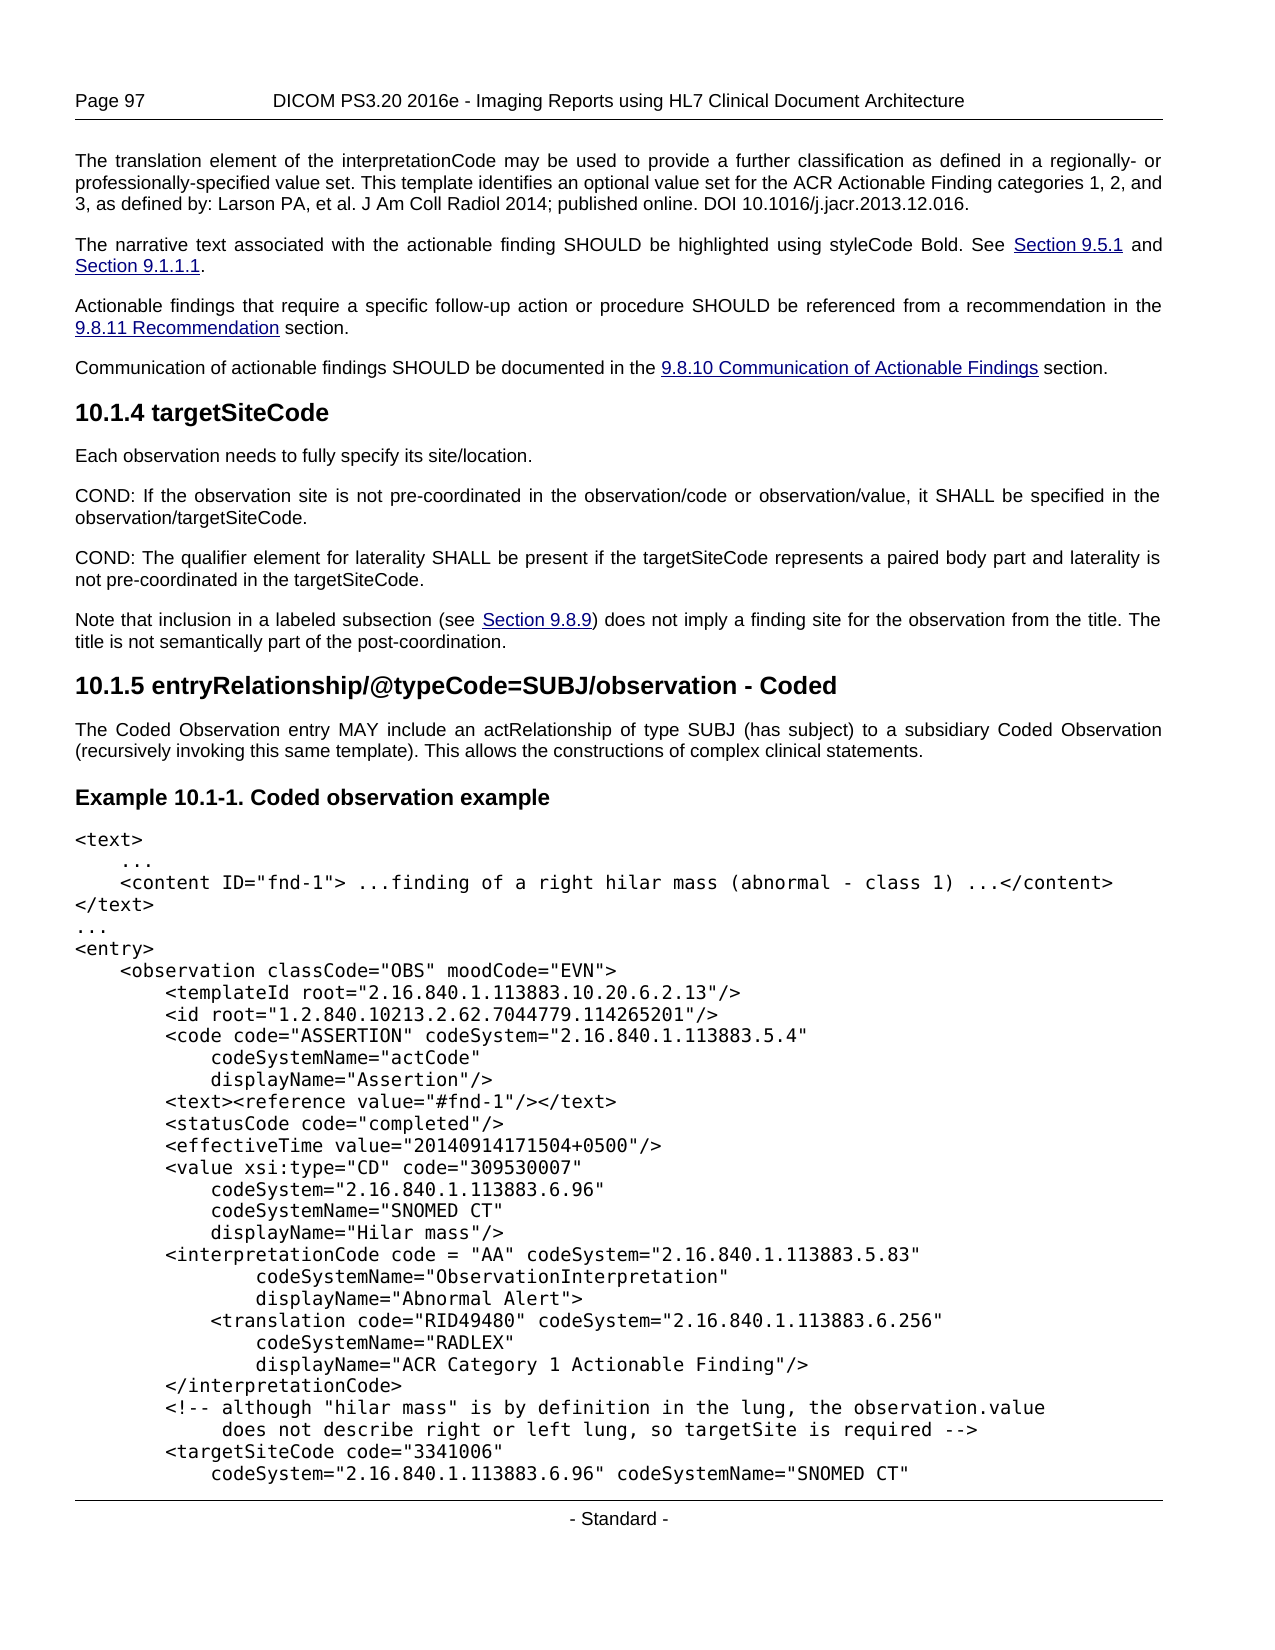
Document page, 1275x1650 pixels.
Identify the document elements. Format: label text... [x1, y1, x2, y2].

text 10.1.5 entryRelationship/@typeCode=SUBJ/observation - Coded [75, 671, 1162, 700]
text The Coded Observation entry MAY include an actRelationship of type SUBJ (has subject) to a subsidiary Coded Observation (recursively invoking this same template). This allows the constructions of complex clinical statements. [75, 718, 1162, 762]
text The narrative text associated with the actionable finding SHOULD be highlighted using styleCode Bold. See Section 9.5.1 and Section 9.1.1.1. [75, 233, 1162, 277]
text Actionable findings that require a specific follow-up action or procedure SHOULD be referenced from a recommendation in the 9.8.11 Recommendation section. [75, 295, 1162, 338]
text COND: If the observation site is not pre-coordinated in the observation/code or observation/value, it SHALL be specified in the observation/targetSiteCode. [75, 485, 1162, 528]
text Note that inclusion in a labeled subsection (see Section 9.8.9) does not imply a finding site for the observation from the title. The title is not semantically part of the post-coordination. [75, 609, 1162, 652]
text COND: The qualifier element for laterality SHALL be present if the targetSiteCode represents a paired body part and laterality is not pre-coordinated in the targetSiteCode. [75, 547, 1162, 590]
text 10.1.4 targetSiteCode [75, 397, 1162, 426]
text The translation element of the interpretationCode may be used to provide a further classification as defined in a regionally- or professionally-specified value set. This template identifies an optional value set for the ACR Actionable Finding categories 1, 2, and 3, as defined by: Larson PA, et al. J Am Coll Radiol 2014; published online. DOI 10.1016/j.jacr.2013.12.016. [75, 150, 1162, 215]
text Each observation needs to fully specify its site/location. [75, 445, 1162, 467]
text <text> ... <content ID="fnd-1"> ...finding of a right hilar mass (abnormal - class 1) ...</content> </text> ... <entry> <observation classCode="OBS" moodCode="EVN"> <templateId root="2.16.840.1.113883.10.20.6.2.13"/> <id root="1.2.840.10213.2.62.7044779.114265201"/> <code code="ASSERTION" codeSystem="2.16.840.1.113883.5.4" codeSystemName="actCode" displayName="Assertion"/> <text><reference value="#fnd-1"/></text> <statusCode code="completed"/> <effectiveTime value="20140914171504+0500"/> <value xsi:type="CD" code="309530007" codeSystem="2.16.840.1.113883.6.96" codeSystemName="SNOMED CT" displayName="Hilar mass"/> <interpretationCode code = "AA" codeSystem="2.16.840.1.113883.5.83" codeSystemName="ObservationInterpretation" displayName="Abnormal Alert"> <translation code="RID49480" codeSystem="2.16.840.1.113883.6.256" codeSystemName="RADLEX" displayName="ACR Category 1 Actionable Finding"/> </interpretationCode> <!-- although "hilar mass" is by definition in the lung, the observation.value does not describe right or left lung, so targetSite is required --> <targetSiteCode code="3341006" codeSystem="2.16.840.1.113883.6.96" codeSystemName="SNOMED CT" [75, 829, 1162, 1485]
text Example 10.1-1. Coded observation example [75, 784, 1162, 810]
text Communication of actionable findings SHOULD be documented in the 9.8.10 Communication of Actionable Findings section. [75, 357, 1162, 379]
